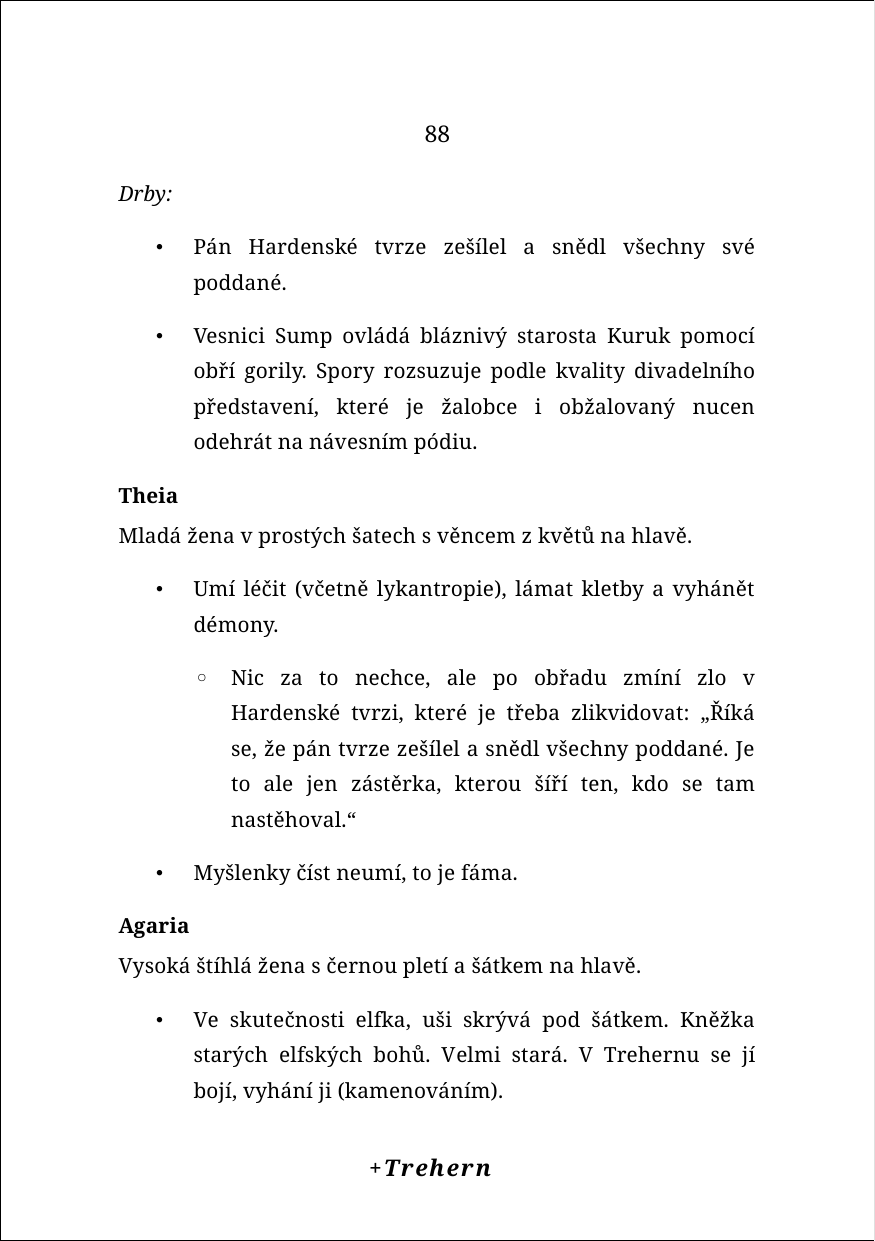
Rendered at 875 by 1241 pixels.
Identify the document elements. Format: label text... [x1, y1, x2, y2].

list Vesnici Sump ovládá bláznivý starosta Kuruk pomocí obří gorily. Spory rozsuzuje podle kvality divadelního představení, které je žalobce i obžalovaný nucen odehrát na návesním pódiu. [156, 321, 756, 456]
subtitle Agaria [118, 911, 756, 940]
text Vysoká štíhlá žena s černou pletí a šátkem na hlavě. [118, 952, 756, 980]
text Drby: [118, 179, 756, 207]
list Umí léčit (včetně lykantropie), lámat kletby a vyhánět démony. [156, 574, 756, 638]
list Ve skutečnosti elfka, uši skrývá pod šátkem. Kněžka starých elfských bohů. Velmi stará. V Trehernu se jí bojí, vyhání ji (kamenováním). [156, 1005, 756, 1104]
subtitle Theia [118, 481, 756, 509]
list Nic za to nechce, ale po obřadu zmíní zlo v Hardenské tvrzi, které je třeba zlikvidovat: „Říká se, že pán tvrze zešílel a snědl všechny poddané. Je to ale jen zástěrka, kterou šíří ten, kdo se tam nastěhoval.“ [193, 663, 756, 833]
list Myšlenky číst neumí, to je fáma. [156, 858, 756, 887]
text Mladá žena v prostých šatech s věncem z květů na hlavě. [118, 521, 756, 549]
list Pán Hardenské tvrze zešílel a snědl všechny své poddané. [156, 232, 756, 296]
